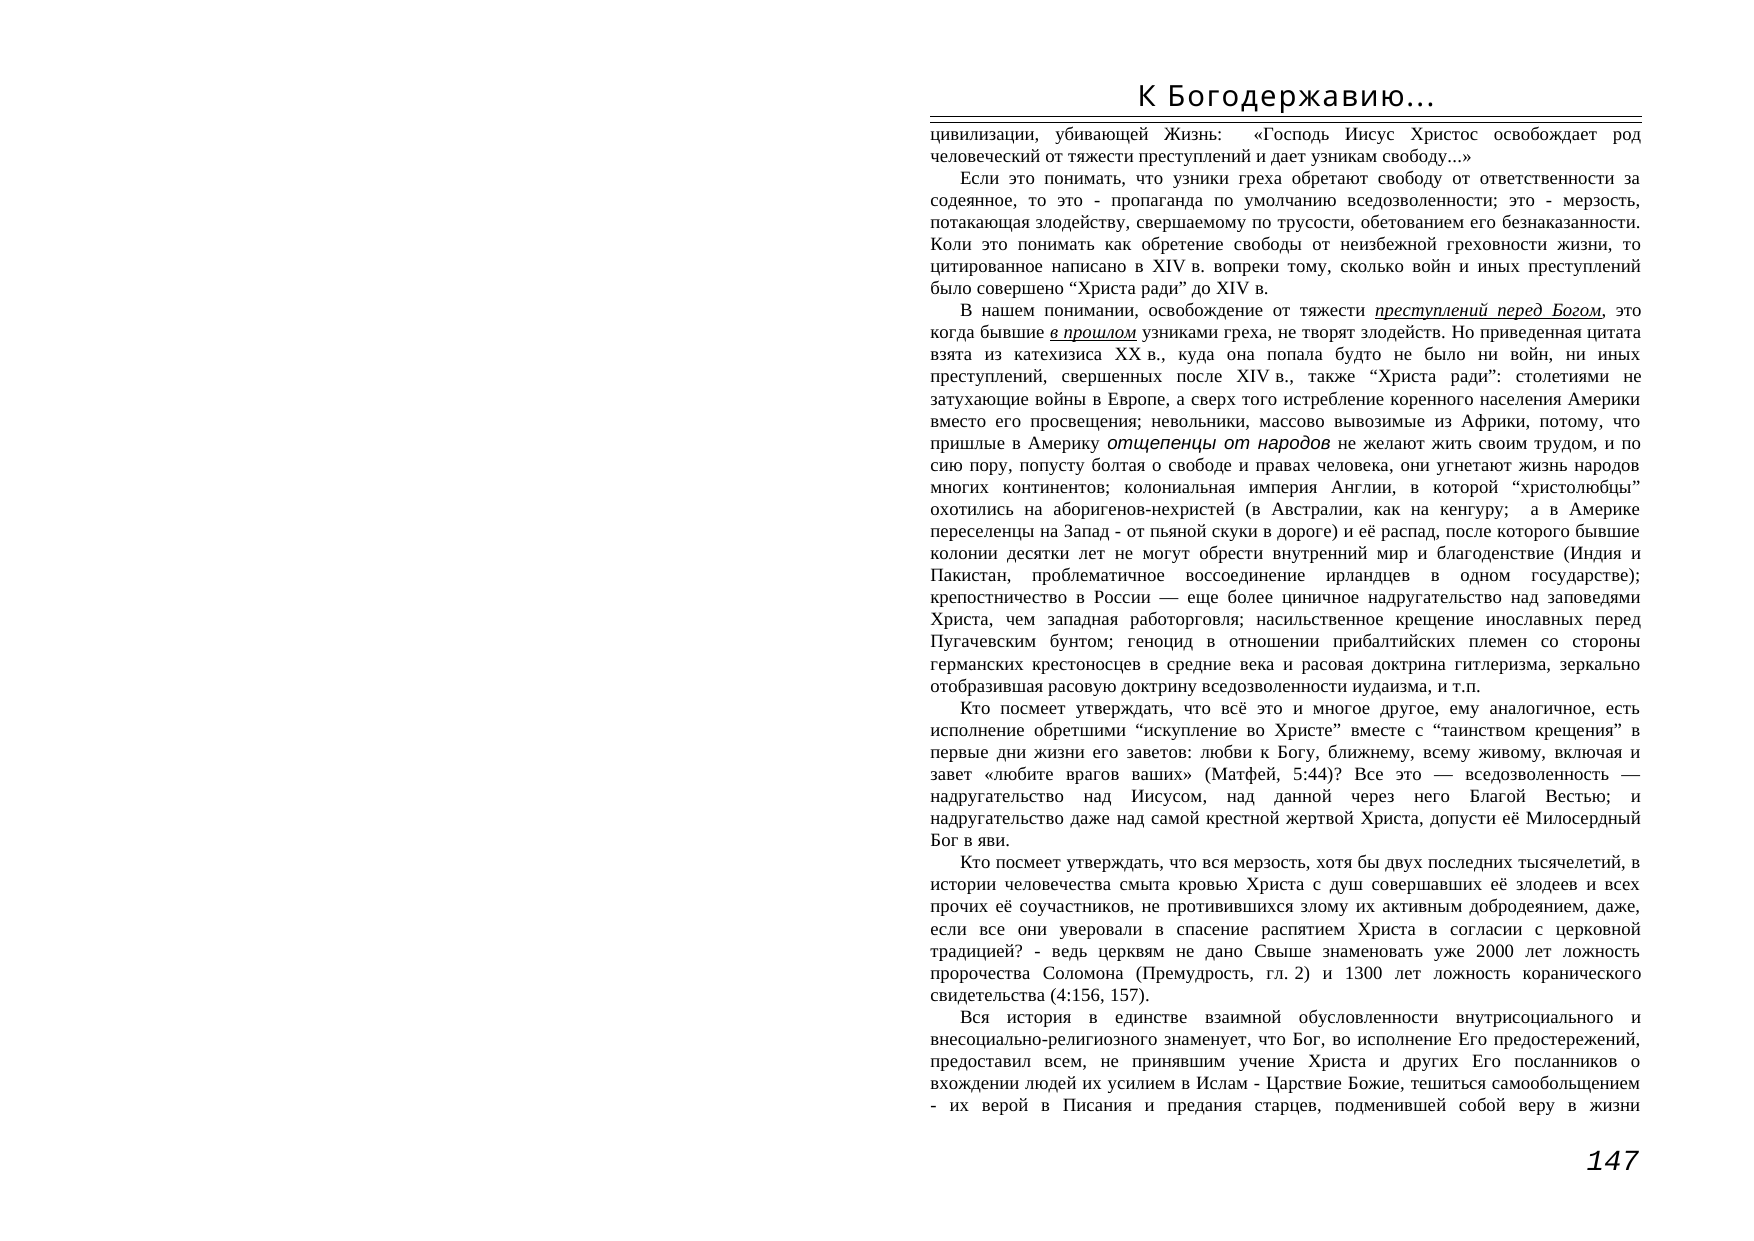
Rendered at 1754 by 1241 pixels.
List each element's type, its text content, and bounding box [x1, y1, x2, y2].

text Кто посмеет утверждать, что всё это и многое другое, ему аналогичное, есть исполнение обретшими “искупление во Христе” вместе с “таинством крещения” в первые дни жизни его заветов: любви к Богу, ближнему, всему живому, включая и завет «любите врагов ваших» (Матфей, 5:44)? Все это — вседозволенность — надругательство над Иисусом, над данной через него Благой Вестью; и надругательство даже над самой крестной жертвой Христа, допусти её Милосердный Бог в яви. [930, 696, 1642, 851]
text Вся история в единстве взаимной обусловленности внутрисоциального и внесоциально-религиозного знаменует, что Бог, во исполнение Его предостережений, предоставил всем, не принявшим учение Христа и других Его посланников о вхождении людей их усилием в Ислам - Царствие Божие, тешиться самообольщением - их верой в Писания и предания старцев, подменившей собой веру в жизни [930, 1005, 1642, 1116]
text В нашем понимании, освобождение от тяжести преступлений перед Богом, это когда бывшие в прошлом узниками греха, не творят злодейств. Но приведенная цитата взята из катехизиса ХХ в., куда она попала будто не было ни войн, ни иных преступлений, свершенных после ХIV в., также “Христа ради”: столетиями не затухающие войны в Европе, а сверх того истребление коренного населения Америки вместо его просвещения; невольники, массово вывозимые из Африки, потому, что пришлые в Америку отщепенцы от народов не желают жить своим трудом, и по сию пору, попусту болтая о свободе и правах человека, они угнетают жизнь народов многих континентов; колониальная империя Англии, в которой “христолюбцы” охотились на аборигенов-нехристей (в Австралии, как на кенгуру; а в Америке переселенцы на Запад - от пьяной скуки в дороге) и её распад, после которого бывшие колонии десятки лет не могут обрести внутренний мир и благоденствие (Индия и Пакистан, проблематичное воссоединение ирландцев в одном государстве); крепостничество в России — еще более циничное надругательство над заповедями Христа, чем западная работорговля; насильственное крещение инославных перед Пугачевским бунтом; геноцид в отношении прибалтийских племен со стороны германских крестоносцев в средние века и расовая доктрина гитлеризма, зеркально отобразившая расовую доктрину вседозволенности иудаизма, и т.п. [930, 299, 1642, 696]
text цивилизации, убивающей Жизнь: «Господь Иисус Христос освобождает род человеческий от тяжести преступлений и дает узникам свободу...» [930, 123, 1642, 166]
text Кто посмеет утверждать, что вся мерзость, хотя бы двух последних тысячелетий, в истории человечества смыта кровью Христа с душ совершавших её злодеев и всех прочих её соучастников, не противившихся злому их активным добродеянием, даже, если все они уверовали в спасение распятием Христа в согласии с церковной традицией? - ведь церквям не дано Свыше знаменовать уже 2000 лет ложность пророчества Соломона (Премудрость, гл. 2) и 1300 лет ложность коранического свидетельства (4:156, 157). [930, 851, 1642, 1005]
text Если это понимать, что узники греха обретают свободу от ответственности за содеянное, то это - пропаганда по умолчанию вседозволенности; это - мерзость, потакающая злодейству, свершаемому по трусости, обетованием его безнаказанности. Коли это понимать как обретение свободы от неизбежной греховности жизни, то цитированное написано в ХIV в. вопреки тому, сколько войн и иных преступлений было совершено “Христа ради” до ХIV в. [930, 166, 1642, 299]
